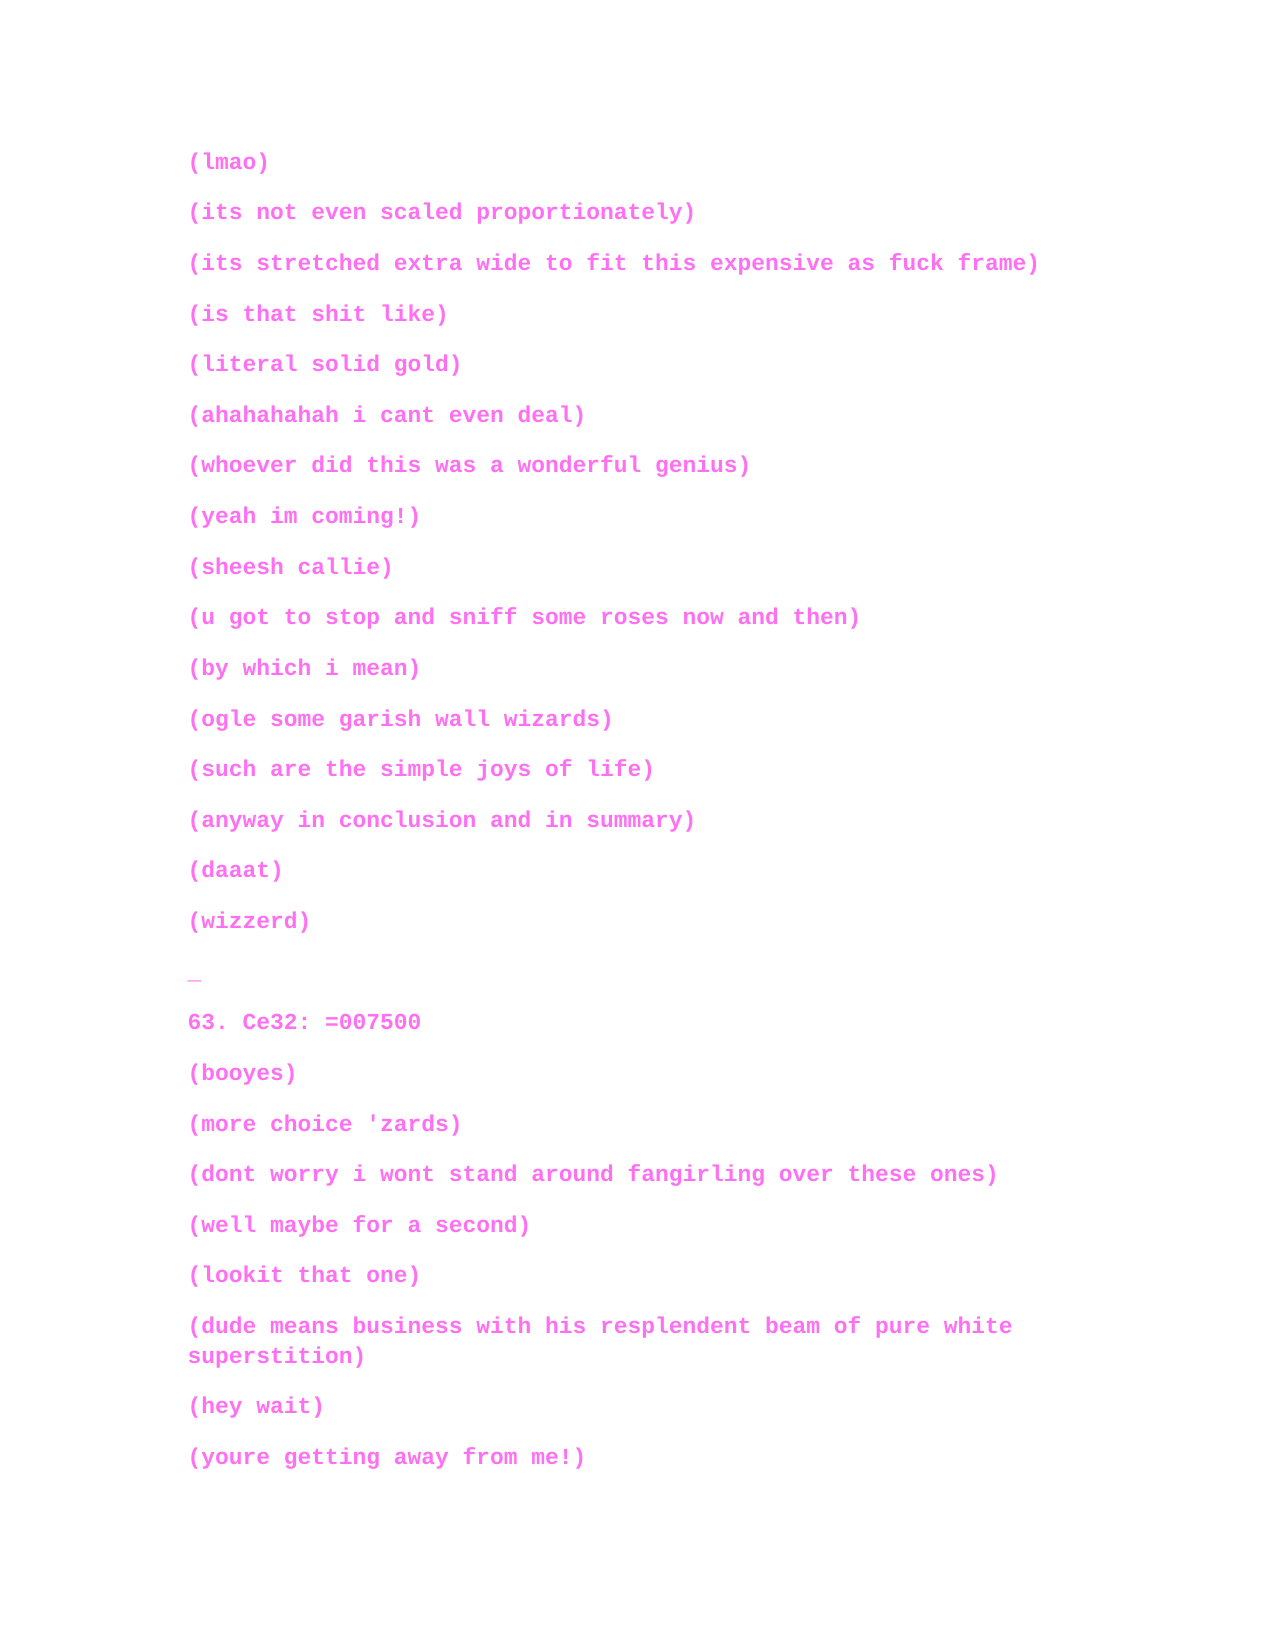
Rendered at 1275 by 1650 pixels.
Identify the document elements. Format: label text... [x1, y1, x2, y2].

text 63. Ce32: =007500 [187, 1011, 1087, 1037]
text (anyway in conclusion and in summary) [187, 808, 1087, 834]
text (its not even scaled proportionately) [187, 201, 1087, 227]
text (literal solid gold) [187, 352, 1087, 378]
text (ahahahahah i cant even deal) [187, 403, 1087, 429]
text (by which i mean) [187, 656, 1087, 682]
text (booyes) [187, 1061, 1087, 1087]
text _ [187, 960, 1087, 986]
text (dude means business with his resplendent beam of pure white superstition) [187, 1314, 1087, 1370]
text (u got to stop and sniff some roses now and then) [187, 606, 1087, 632]
text (daaat) [187, 859, 1087, 885]
text (lookit that one) [187, 1264, 1087, 1290]
text (yeah im coming!) [187, 504, 1087, 530]
text (whoever did this was a wonderful genius) [187, 454, 1087, 480]
text (ogle some garish wall wizards) [187, 707, 1087, 733]
text (lmao) [187, 150, 1087, 176]
text (more choice 'zards) [187, 1112, 1087, 1138]
text (hey wait) [187, 1395, 1087, 1421]
text (sheesh callie) [187, 555, 1087, 581]
text (such are the simple joys of life) [187, 757, 1087, 783]
text (its stretched extra wide to fit this expensive as fuck frame) [187, 251, 1087, 277]
text (is that shit like) [187, 302, 1087, 328]
text (dont worry i wont stand around fangirling over these ones) [187, 1162, 1087, 1188]
text (youre getting away from me!) [187, 1445, 1087, 1471]
text (well maybe for a second) [187, 1213, 1087, 1239]
text (wizzerd) [187, 909, 1087, 935]
